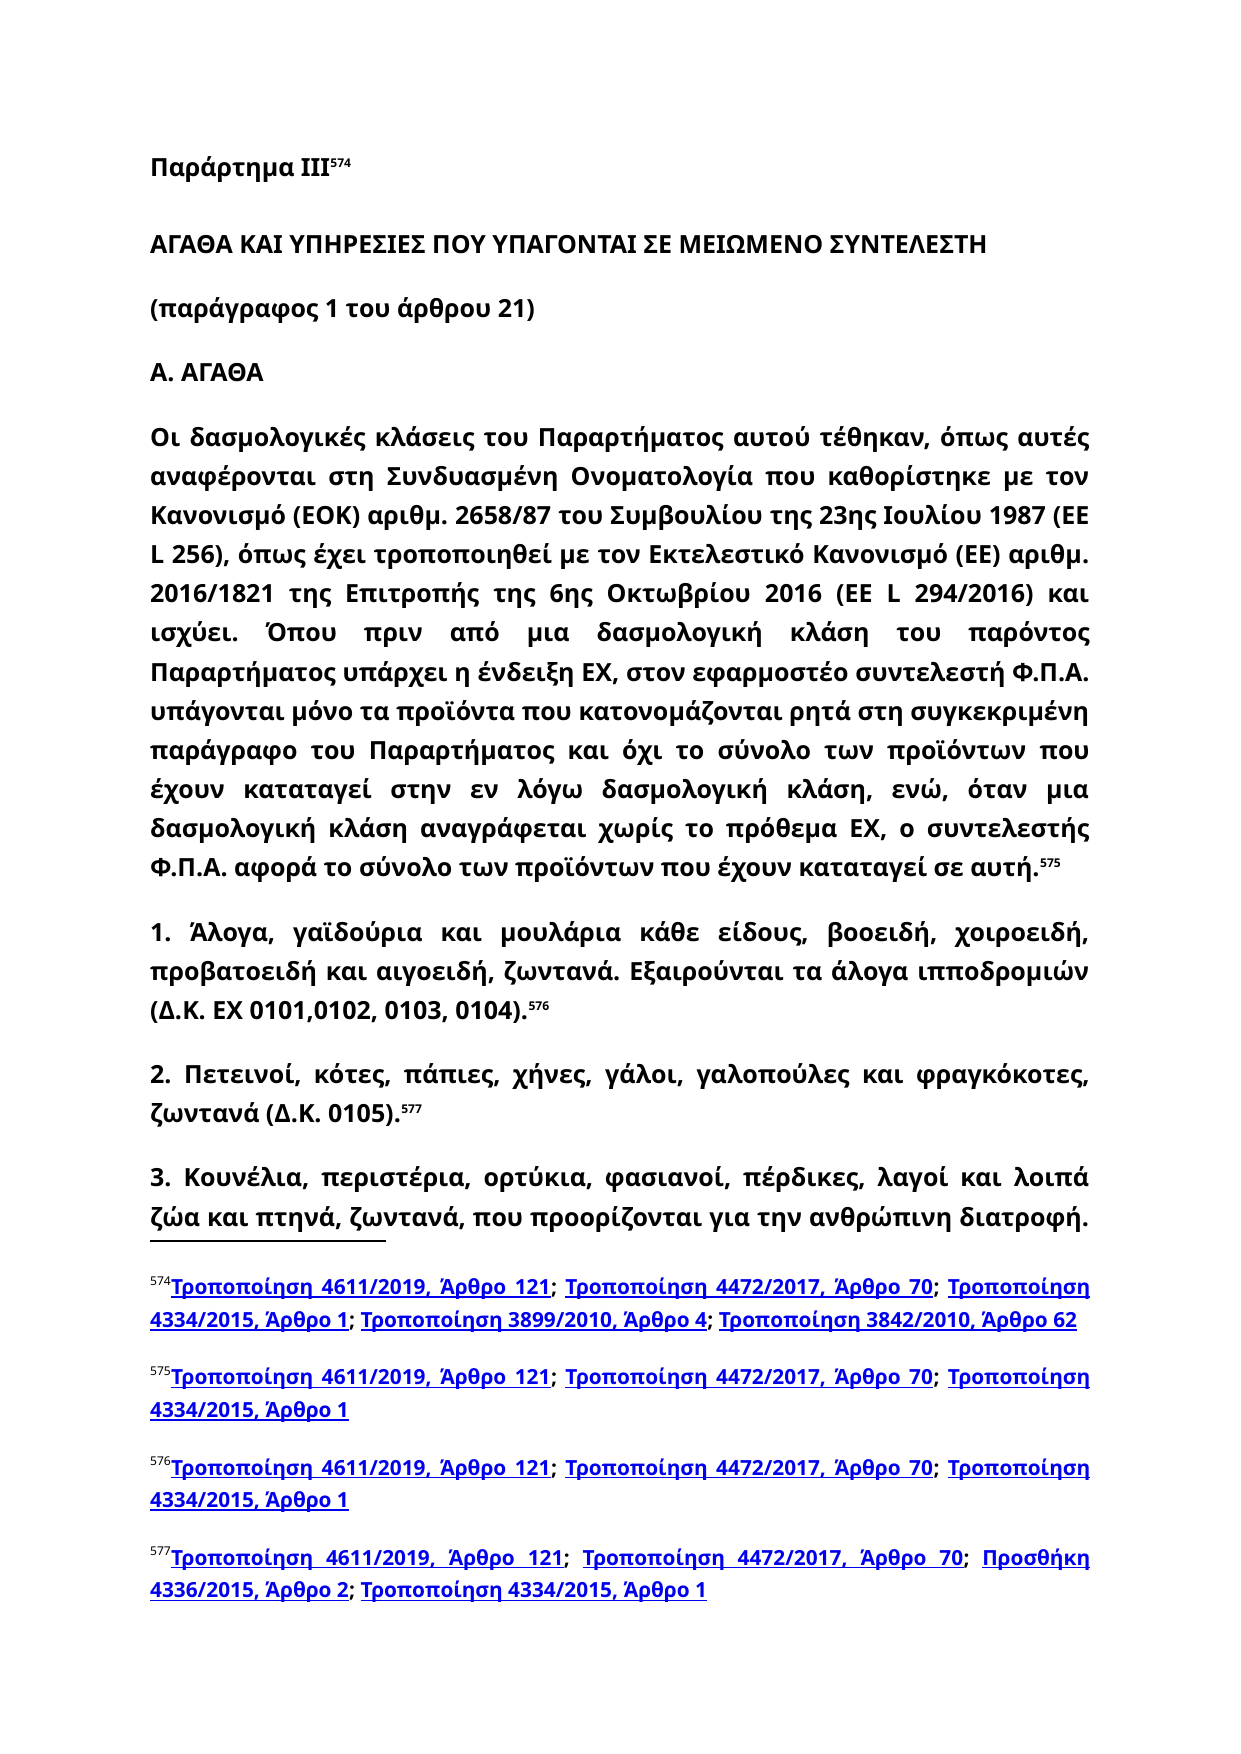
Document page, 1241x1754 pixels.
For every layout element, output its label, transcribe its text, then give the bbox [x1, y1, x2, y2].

title Παράρτημα III [150, 150, 1090, 184]
text (παράγραφος 1 του άρθρου 21) [150, 291, 1090, 325]
text Τροποποίηση 4611/2019, Άρθρο 121; Τροποποίηση 4472/2017, Άρθρο 70; Τροποποίηση 4334/2015, Άρθρο 1 [150, 1362, 1090, 1423]
text Τροποποίηση 4611/2019, Άρθρο 121; Τροποποίηση 4472/2017, Άρθρο 70; Προσθήκη 4336/2015, Άρθρο 2; Τροποποίηση 4334/2015, Άρθρο 1 [150, 1543, 1090, 1604]
text Α. ΑΓΑΘΑ [150, 355, 1090, 389]
text Τροποποίηση 4611/2019, Άρθρο 121; Τροποποίηση 4472/2017, Άρθρο 70; Τροποποίηση 4334/2015, Άρθρο 1 [150, 1453, 1090, 1514]
text 1. Άλογα, γαϊδούρια και μουλάρια κάθε είδους, βοοειδή, χοιροειδή, προβατοειδή και αιγοειδή, ζωντανά. Εξαιρούνται τα άλογα ιπποδρομιών (Δ.Κ. ΕΧ 0101,0102, 0103, 0104). [150, 914, 1090, 1027]
text Οι δασμολογικές κλάσεις του Παραρτήματος αυτού τέθηκαν, όπως αυτές αναφέρονται στη Συνδυασμένη Ονοματολογία που καθορίστηκε με τον Κανονισμό (ΕΟΚ) αριθμ. 2658/87 του Συμβουλίου της 23ης Ιουλίου 1987 (EE L 256), όπως έχει τροποποιηθεί με τον Εκτελεστικό Κανονισμό (ΕΕ) αριθμ. 2016/1821 της Επιτροπής της 6ης Οκτωβρίου 2016 (EE L 294/2016) και ισχύει. Όπου πριν από μια δασμολογική κλάση του παρόντος Παραρτήματος υπάρχει η ένδειξη ΕΧ, στον εφαρμοστέο συντελεστή Φ.Π.Α. υπάγονται μόνο τα προϊόντα που κατονομάζονται ρητά στη συγκεκριμένη παράγραφο του Παραρτήματος και όχι το σύνολο των προϊόντων που έχουν καταταγεί στην εν λόγω δασμολογική κλάση, ενώ, όταν μια δασμολογική κλάση αναγράφεται χωρίς το πρόθεμα ΕΧ, ο συντελεστής Φ.Π.Α. αφορά το σύνολο των προϊόντων που έχουν καταταγεί σε αυτή. [150, 419, 1090, 884]
text 3. Κουνέλια, περιστέρια, ορτύκια, φασιανοί, πέρδικες, λαγοί και λοιπά ζώα και πτηνά, ζωντανά, που προορίζονται για την ανθρώπινη διατροφή. [150, 1160, 1090, 1233]
text Τροποποίηση 4611/2019, Άρθρο 121; Τροποποίηση 4472/2017, Άρθρο 70; Τροποποίηση 4334/2015, Άρθρο 1; Τροποποίηση 3899/2010, Άρθρο 4; Τροποποίηση 3842/2010, Άρθρο 62 [150, 1272, 1090, 1333]
text 2. Πετεινοί, κότες, πάπιες, χήνες, γάλοι, γαλοπούλες και φραγκόκοτες, ζωντανά (Δ.Κ. 0105). [150, 1057, 1090, 1130]
text ΑΓΑΘΑ ΚΑΙ ΥΠΗΡΕΣΙΕΣ ΠΟΥ ΥΠΑΓΟΝΤΑΙ ΣΕ ΜΕΙΩΜΕΝΟ ΣΥΝΤΕΛΕΣΤΗ [150, 227, 1090, 261]
